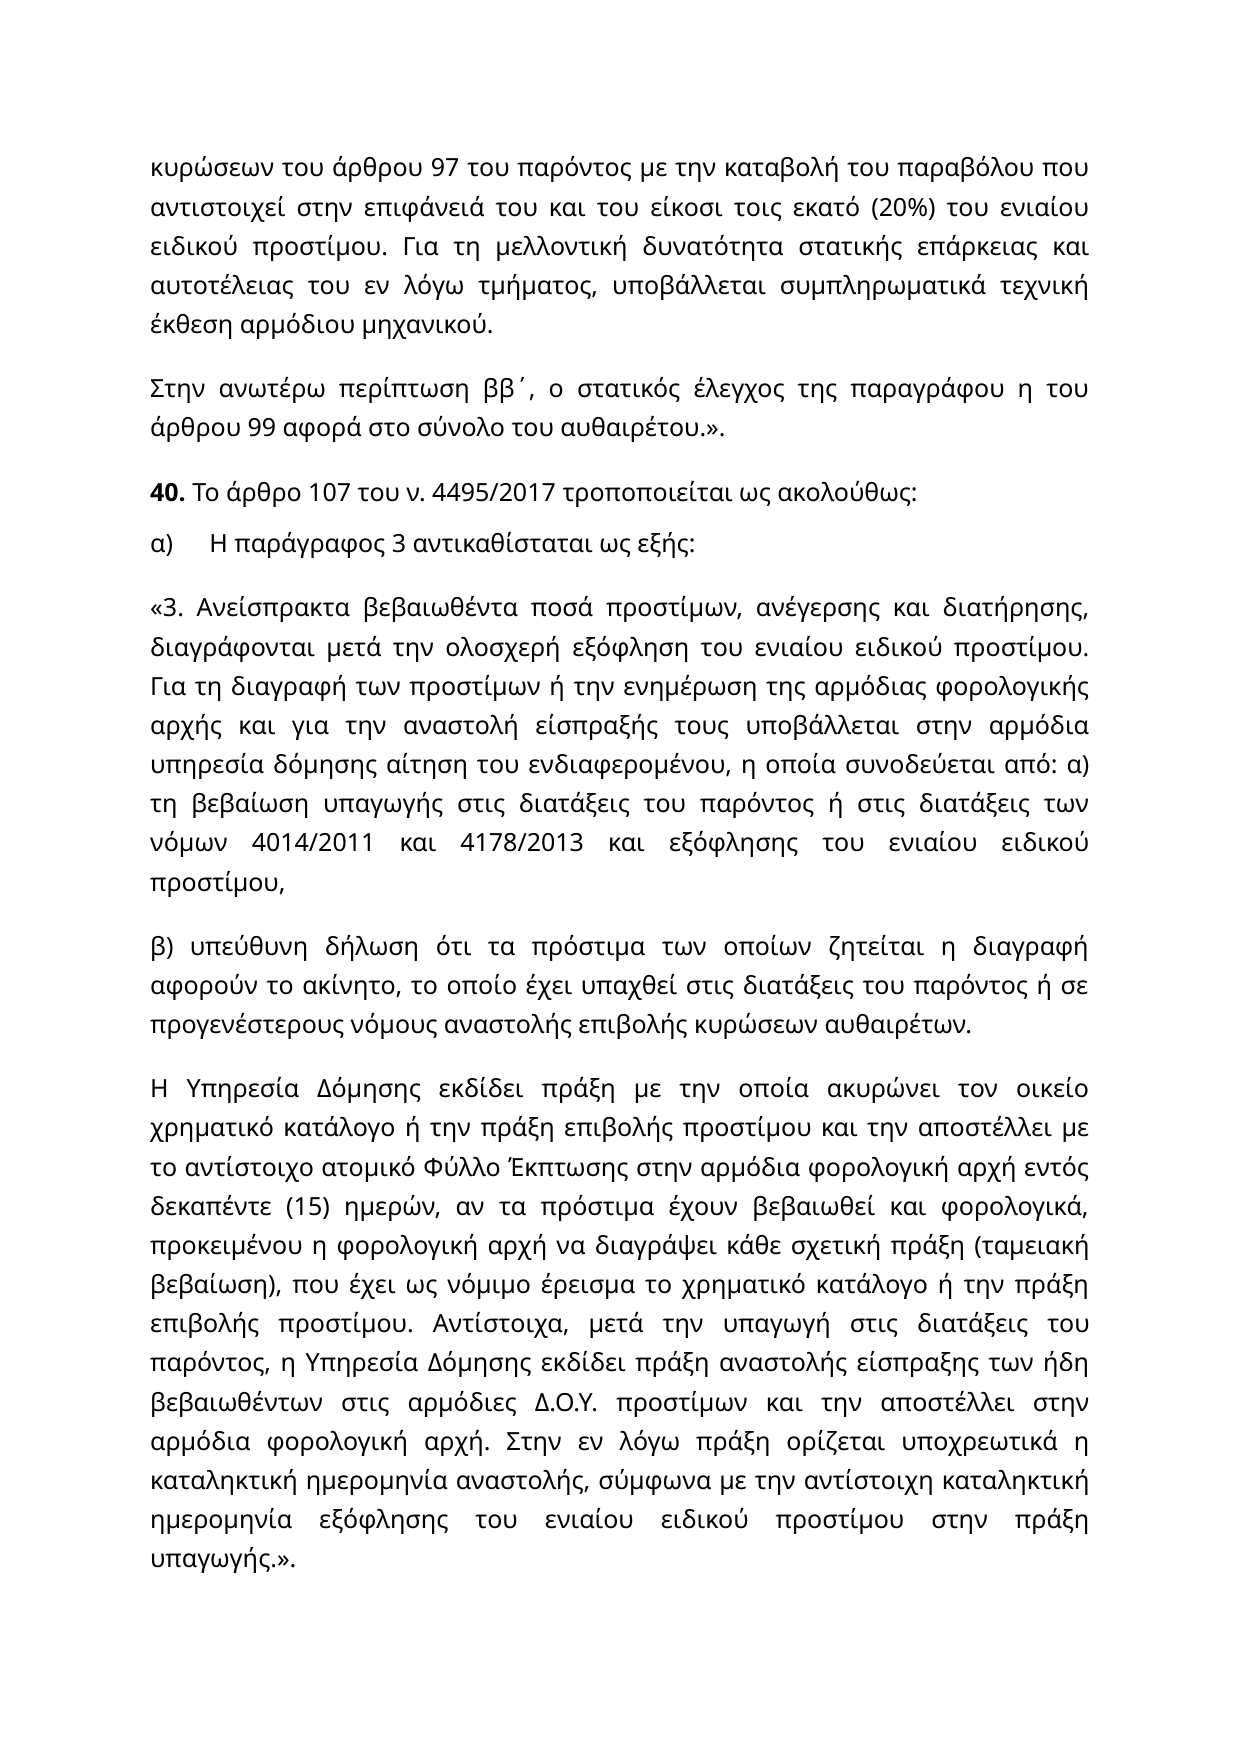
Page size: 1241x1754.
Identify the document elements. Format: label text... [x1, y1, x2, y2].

text «3. Ανείσπρακτα βεβαιωθέντα ποσά προστίμων, ανέγερσης και διατήρησης, διαγράφονται μετά την ολοσχερή εξόφληση του ενιαίου ειδικού προστίμου. Για τη διαγραφή των προστίμων ή την ενημέρωση της αρμόδιας φορολογικής αρχής και για την αναστολή είσπραξής τους υποβάλλεται στην αρμόδια υπηρεσία δόμησης αίτηση του ενδιαφερομένου, η οποία συνοδεύεται από: α) τη βεβαίωση υπαγωγής στις διατάξεις του παρόντος ή στις διατάξεις των νόμων 4014/2011 και 4178/2013 και εξόφλησης του ενιαίου ειδικού προστίμου, [150, 590, 1090, 898]
text κυρώσεων του άρθρου 97 του παρόντος με την καταβολή του παραβόλου που αντιστοιχεί στην επιφάνειά του και του είκοσι τοις εκατό (20%) του ενιαίου ειδικού προστίμου. Για τη μελλοντική δυνατότητα στατικής επάρκειας και αυτοτέλειας του εν λόγω τμήματος, υποβάλλεται συμπληρωματικά τεχνική έκθεση αρμόδιου μηχανικού. [150, 150, 1090, 341]
text Η Υπηρεσία Δόμησης εκδίδει πράξη με την οποία ακυρώνει τον οικείο χρηματικό κατάλογο ή την πράξη επιβολής προστίμου και την αποστέλλει με το αντίστοιχο ατομικό Φύλλο Έκπτωσης στην αρμόδια φορολογική αρχή εντός δεκαπέντε (15) ημερών, αν τα πρόστιμα έχουν βεβαιωθεί και φορολογικά, προκειμένου η φορολογική αρχή να διαγράψει κάθε σχετική πράξη (ταμειακή βεβαίωση), που έχει ως νόμιμο έρεισμα το χρηματικό κατάλογο ή την πράξη επιβολής προστίμου. Αντίστοιχα, μετά την υπαγωγή στις διατάξεις του παρόντος, η Υπηρεσία Δόμησης εκδίδει πράξη αναστολής είσπραξης των ήδη βεβαιωθέντων στις αρμόδιες Δ.Ο.Υ. προστίμων και την αποστέλλει στην αρμόδια φορολογική αρχή. Στην εν λόγω πράξη ορίζεται υποχρεωτικά η καταληκτική ημερομηνία αναστολής, σύμφωνα με την αντίστοιχη καταληκτική ημερομηνία εξόφλησης του ενιαίου ειδικού προστίμου στην πράξη υπαγωγής.». [150, 1071, 1090, 1575]
text 40. Το άρθρο 107 του ν. 4495/2017 τροποποιείται ως ακολούθως: [150, 474, 1090, 508]
text Στην ανωτέρω περίπτωση ββ΄, ο στατικός έλεγχος της παραγράφου η του άρθρου 99 αφορά στο σύνολο του αυθαιρέτου.». [150, 371, 1090, 444]
text β) υπεύθυνη δήλωση ότι τα πρόστιμα των οποίων ζητείται η διαγραφή αφορούν το ακίνητο, το οποίο έχει υπαχθεί στις διατάξεις του παρόντος ή σε προγενέστερους νόμους αναστολής επιβολής κυρώσεων αυθαιρέτων. [150, 928, 1090, 1041]
list α) Η παράγραφος 3 αντικαθίσταται ως εξής: [150, 526, 1090, 560]
